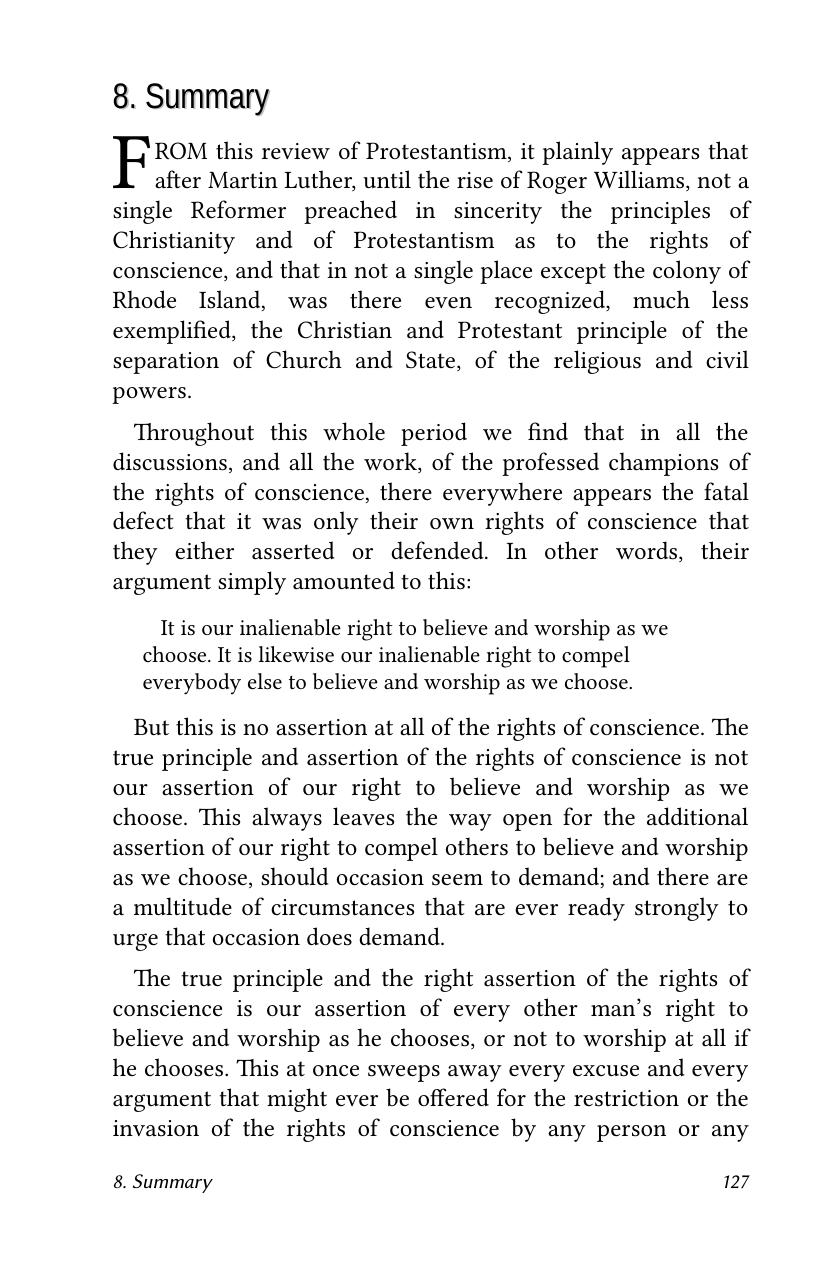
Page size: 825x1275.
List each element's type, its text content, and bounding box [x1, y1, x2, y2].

text The true principle and the right assertion of the rights of conscience is our assertion of every other man’s right to believe and worship as he chooses, or not to worship at all if he chooses. This at once sweeps away every excuse and every argument that might ever be offered for the restriction or the invasion of the rights of conscience by any person or any [112, 964, 750, 1142]
text But this is no assertion at all of the rights of conscience. The true principle and assertion of the rights of conscience is not our assertion of our right to believe and worship as we choose. This always leaves the way open for the additional assertion of our right to compel others to believe and worship as we choose, should occasion seem to demand; and there are a multitude of circumstances that are ever ready strongly to urge that occasion does demand. [112, 713, 750, 951]
text Throughout this whole period we find that in all the discussions, and all the work, of the professed champions of the rights of conscience, there everywhere appears the fatal defect that it was only their own rights of conscience that they either asserted or defended. In other words, their argument simply amounted to this: [112, 418, 750, 596]
text FROM this review of Protestantism, it plainly appears that after Martin Luther, until the rise of Roger Williams, not a single Reformer preached in sincerity the principles of Christianity and of Protestantism as to the rights of conscience, and that in not a single place except the colony of Rhode Island, was there even recognized, much less exemplified, the Christian and Protestant principle of the separation of Church and State, of the religious and civil powers. [112, 137, 750, 404]
text It is our inalienable right to believe and worship as we choose. It is likewise our inalienable right to compel everybody else to believe and worship as we choose. [142, 615, 720, 695]
title Summary [112, 75, 750, 116]
